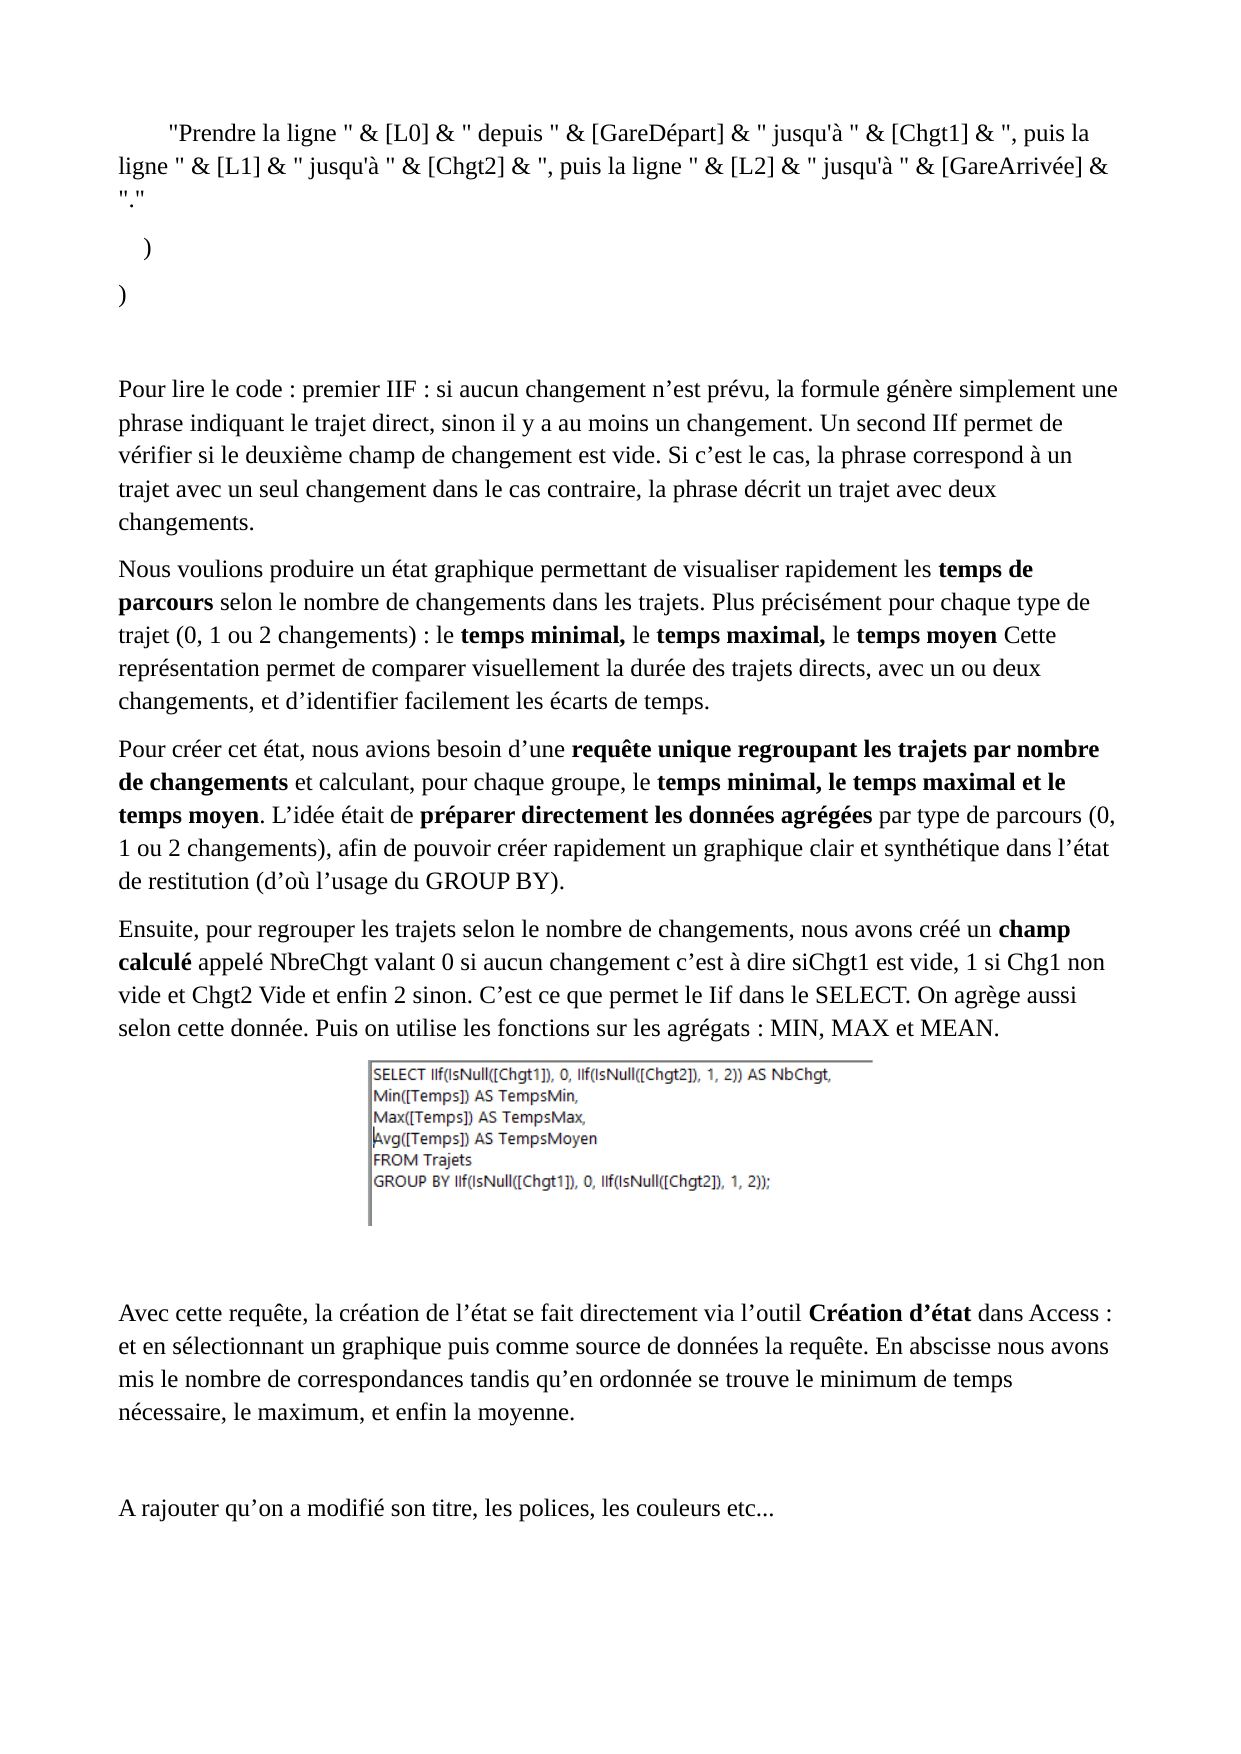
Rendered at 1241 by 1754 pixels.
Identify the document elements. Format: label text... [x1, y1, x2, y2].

text A rajouter qu’on a modifié son titre, les polices, les couleurs etc... [118, 1493, 1122, 1521]
text Pour lire le code : premier IIF : si aucun changement n’est prévu, la formule génère simplement une phrase indiquant le trajet direct, sinon il y a au moins un changement. Un second IIf permet de vérifier si le deuxième champ de changement est vide. Si c’est le cas, la phrase correspond à un trajet avec un seul changement dans le cas contraire, la phrase décrit un trajet avec deux changements. [118, 374, 1122, 535]
text "Prendre la ligne " & [L0] & " depuis " & [GareDépart] & " jusqu'à " & [Chgt1] & ", puis la ligne " & [L1] & " jusqu'à " & [Chgt2] & ", puis la ligne " & [L2] & " jusqu'à " & [GareArrivée] & "." [118, 118, 1122, 213]
picture [367, 1060, 873, 1226]
text Avec cette requête, la création de l’état se fait directement via l’outil Création d’état dans Access : et en sélectionnant un graphique puis comme source de données la requête. En abscisse nous avons mis le nombre de correspondances tandis qu’en ordonnée se trouve le minimum de temps nécessaire, le maximum, et enfin la moyenne. [118, 1298, 1122, 1426]
text ) [118, 232, 1122, 261]
text Ensuite, pour regrouper les trajets selon le nombre de changements, nous avons créé un champ calculé appelé NbreChgt valant 0 si aucun changement c’est à dire siChgt1 est vide, 1 si Chg1 non vide et Chgt2 Vide et enfin 2 sinon. C’est ce que permet le Iif dans le SELECT. On agrège aussi selon cette donnée. Puis on utilise les fonctions sur les agrégats : MIN, MAX et MEAN. [118, 914, 1122, 1041]
text ) [118, 279, 1122, 308]
text Pour créer cet état, nous avions besoin d’une requête unique regroupant les trajets par nombre de changements et calculant, pour chaque groupe, le temps minimal, le temps maximal et le temps moyen. L’idée était de préparer directement les données agrégées par type de parcours (0, 1 ou 2 changements), afin de pouvoir créer rapidement un graphique clair et synthétique dans l’état de restitution (d’où l’usage du GROUP BY). [118, 734, 1122, 895]
text Nous voulions produire un état graphique permettant de visualiser rapidement les temps de parcours selon le nombre de changements dans les trajets. Plus précisément pour chaque type de trajet (0, 1 ou 2 changements) : le temps minimal, le temps maximal, le temps moyen Cette représentation permet de comparer visuellement la durée des trajets directs, avec un ou deux changements, et d’identifier facilement les écarts de temps. [118, 554, 1122, 715]
